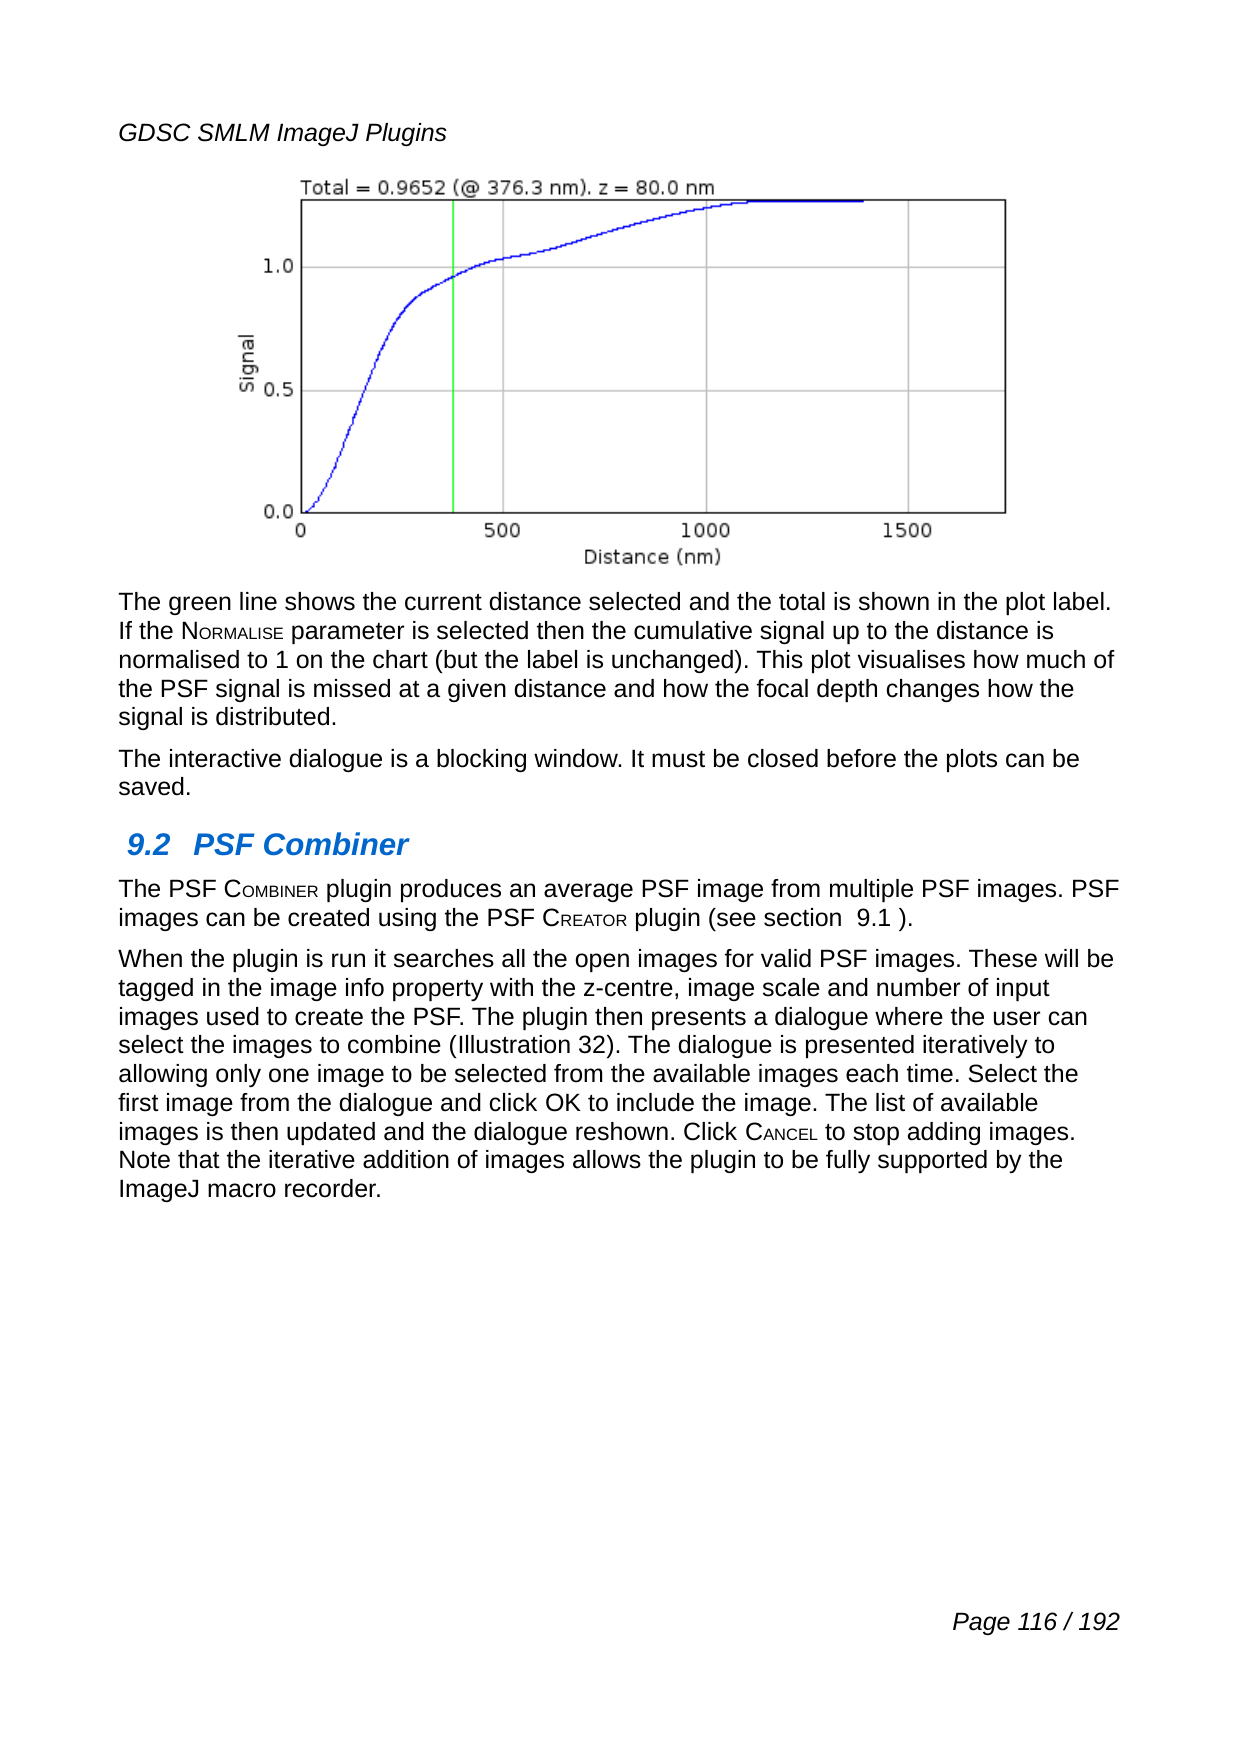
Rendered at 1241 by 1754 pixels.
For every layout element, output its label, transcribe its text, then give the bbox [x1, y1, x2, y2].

text The green line shows the current distance selected and the total is shown in the plot label. If the Normalise parameter is selected then the cumulative signal up to the distance is normalised to 1 on the chart (but the label is unchanged). This plot visualises how much of the PSF signal is missed at a given distance and how the focal depth changes how the signal is distributed. [118, 587, 1122, 731]
text The interactive dialogue is a blocking window. It must be closed before the plots can be saved. [118, 743, 1122, 801]
text When the plugin is run it searches all the open images for valid PSF images. These will be tagged in the image info property with the z-centre, image scale and number of input images used to create the PSF. The plugin then presents a dialogue where the user can select the images to combine (Illustration 32). The dialogue is presented iteratively to allowing only one image to be selected from the available images each time. Select the first image from the dialogue and click OK to include the image. The list of available images is then updated and the dialogue reshown. Click Cancel to stop adding images. Note that the iterative addition of images allows the plugin to be fully supported by the ImageJ macro recorder. [118, 944, 1122, 1203]
text The PSF Combiner plugin produces an average PSF image from multiple PSF images. PSF images can be created using the PSF Creator plugin (see section 9.1). [118, 874, 1122, 932]
subtitle PSF Combiner [118, 826, 1122, 862]
picture [207, 176, 1033, 575]
